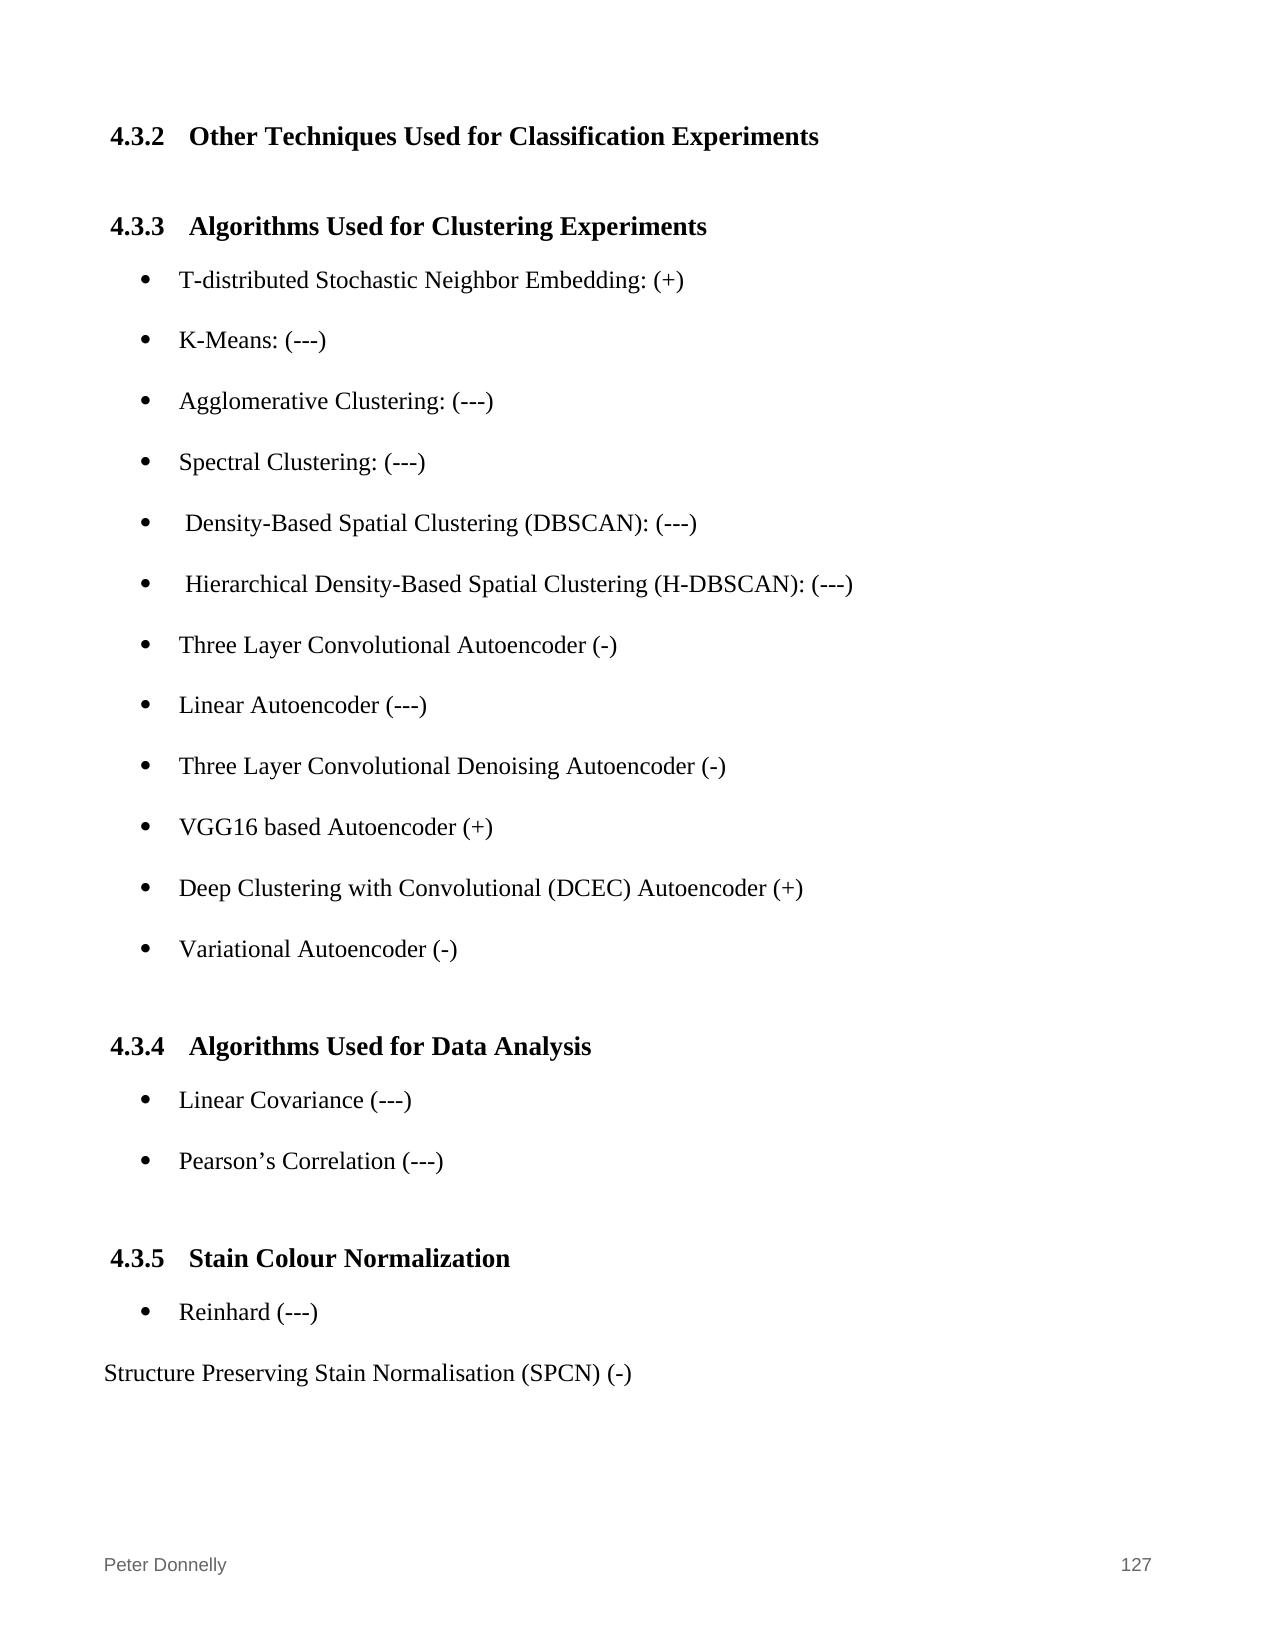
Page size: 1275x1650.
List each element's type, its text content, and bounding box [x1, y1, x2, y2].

list Deep Clustering with Convolutional (DCEC) Autoencoder (+) [141, 873, 1181, 902]
list Hierarchical Density-Based Spatial Clustering (H-DBSCAN): (---) [141, 569, 1181, 598]
list Three Layer Convolutional Denoising Autoencoder (-) [141, 751, 1181, 780]
subtitle Algorithms Used for Clustering Experiments [103, 210, 1181, 241]
list Linear Autoencoder (---) [141, 691, 1181, 719]
list Agglomerative Clustering: (---) [141, 386, 1181, 415]
list Spectral Clustering: (---) [141, 447, 1181, 476]
list VGG16 based Autoencoder (+) [141, 812, 1181, 841]
subtitle Stain Colour Normalization [103, 1242, 1181, 1273]
list Density-Based Spatial Clustering (DBSCAN): (---) [141, 508, 1181, 537]
list Reinhard (---) [141, 1297, 1181, 1326]
list Variational Autoencoder (-) [141, 934, 1181, 963]
list K-Means: (---) [141, 326, 1181, 354]
list Three Layer Convolutional Autoencoder (-) [141, 630, 1181, 658]
list Pearson’s Correlation (---) [141, 1146, 1181, 1174]
subtitle Algorithms Used for Data Analysis [103, 1030, 1181, 1061]
text Structure Preserving Stain Normalisation (SPCN) (-) [103, 1358, 1181, 1386]
list Linear Covariance (---) [141, 1085, 1181, 1114]
subtitle Other Techniques Used for Classification Experiments [103, 120, 1181, 151]
list T-distributed Stochastic Neighbor Embedding: (+) [141, 265, 1181, 293]
